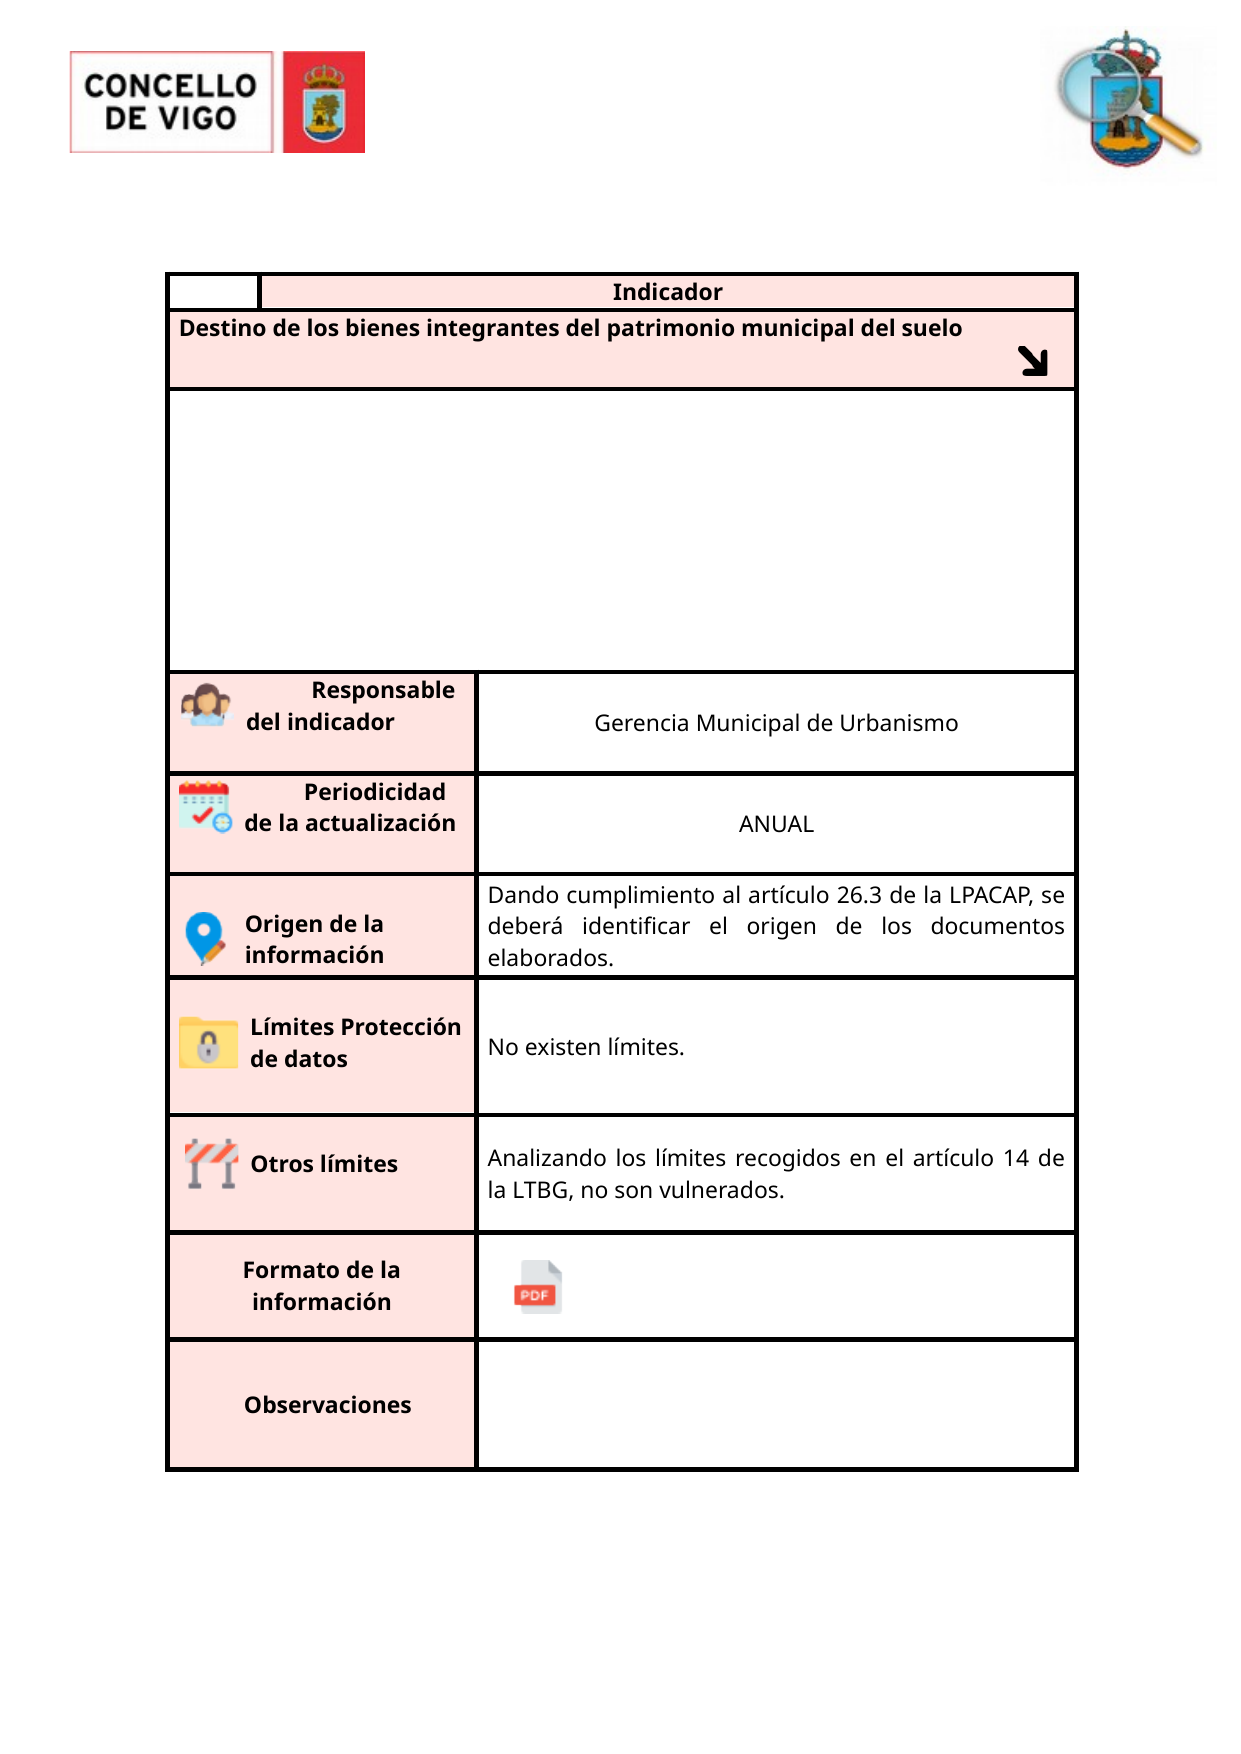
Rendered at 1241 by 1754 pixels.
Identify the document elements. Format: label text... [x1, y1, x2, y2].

table_cell [479, 1342, 1074, 1467]
table_cell Dando cumplimiento al artículo 26.3 de la LPACAP, se deberá identificar el origen de los documentos elaborados. [479, 876, 1074, 975]
picture [1040, 26, 1218, 186]
picture [511, 1260, 565, 1314]
picture [185, 1137, 239, 1191]
table_cell Responsable del indicador [170, 674, 474, 771]
picture [197, 924, 211, 936]
table_header Indicador [262, 276, 1074, 307]
picture [69, 51, 365, 153]
table_cell Formato de la información [170, 1235, 474, 1337]
table_cell Gerencia Municipal de Urbanismo [479, 674, 1074, 771]
table_cell Otros límites [170, 1117, 474, 1230]
picture [181, 678, 234, 732]
table_cell Destino de los bienes integrantes del patrimonio municipal del suelo [170, 312, 1074, 387]
table_cell Observaciones [170, 1342, 474, 1467]
table_cell Analizando los límites recogidos en el artículo 14 de la LTBG, no son vulnerados. [479, 1117, 1074, 1230]
picture [179, 1013, 239, 1073]
table_cell No existen límites. [479, 980, 1074, 1112]
table_cell ANUAL [479, 776, 1074, 872]
picture [179, 912, 233, 966]
table_cell [170, 391, 1074, 669]
table_cell Límites Protección de datos [170, 980, 474, 1112]
table_cell [479, 1235, 1074, 1337]
table_cell Origen de la información [170, 876, 474, 975]
table_cell Periodicidad de la actualización [170, 776, 474, 872]
table_header [170, 276, 257, 307]
picture [1018, 346, 1048, 376]
picture [179, 780, 233, 834]
